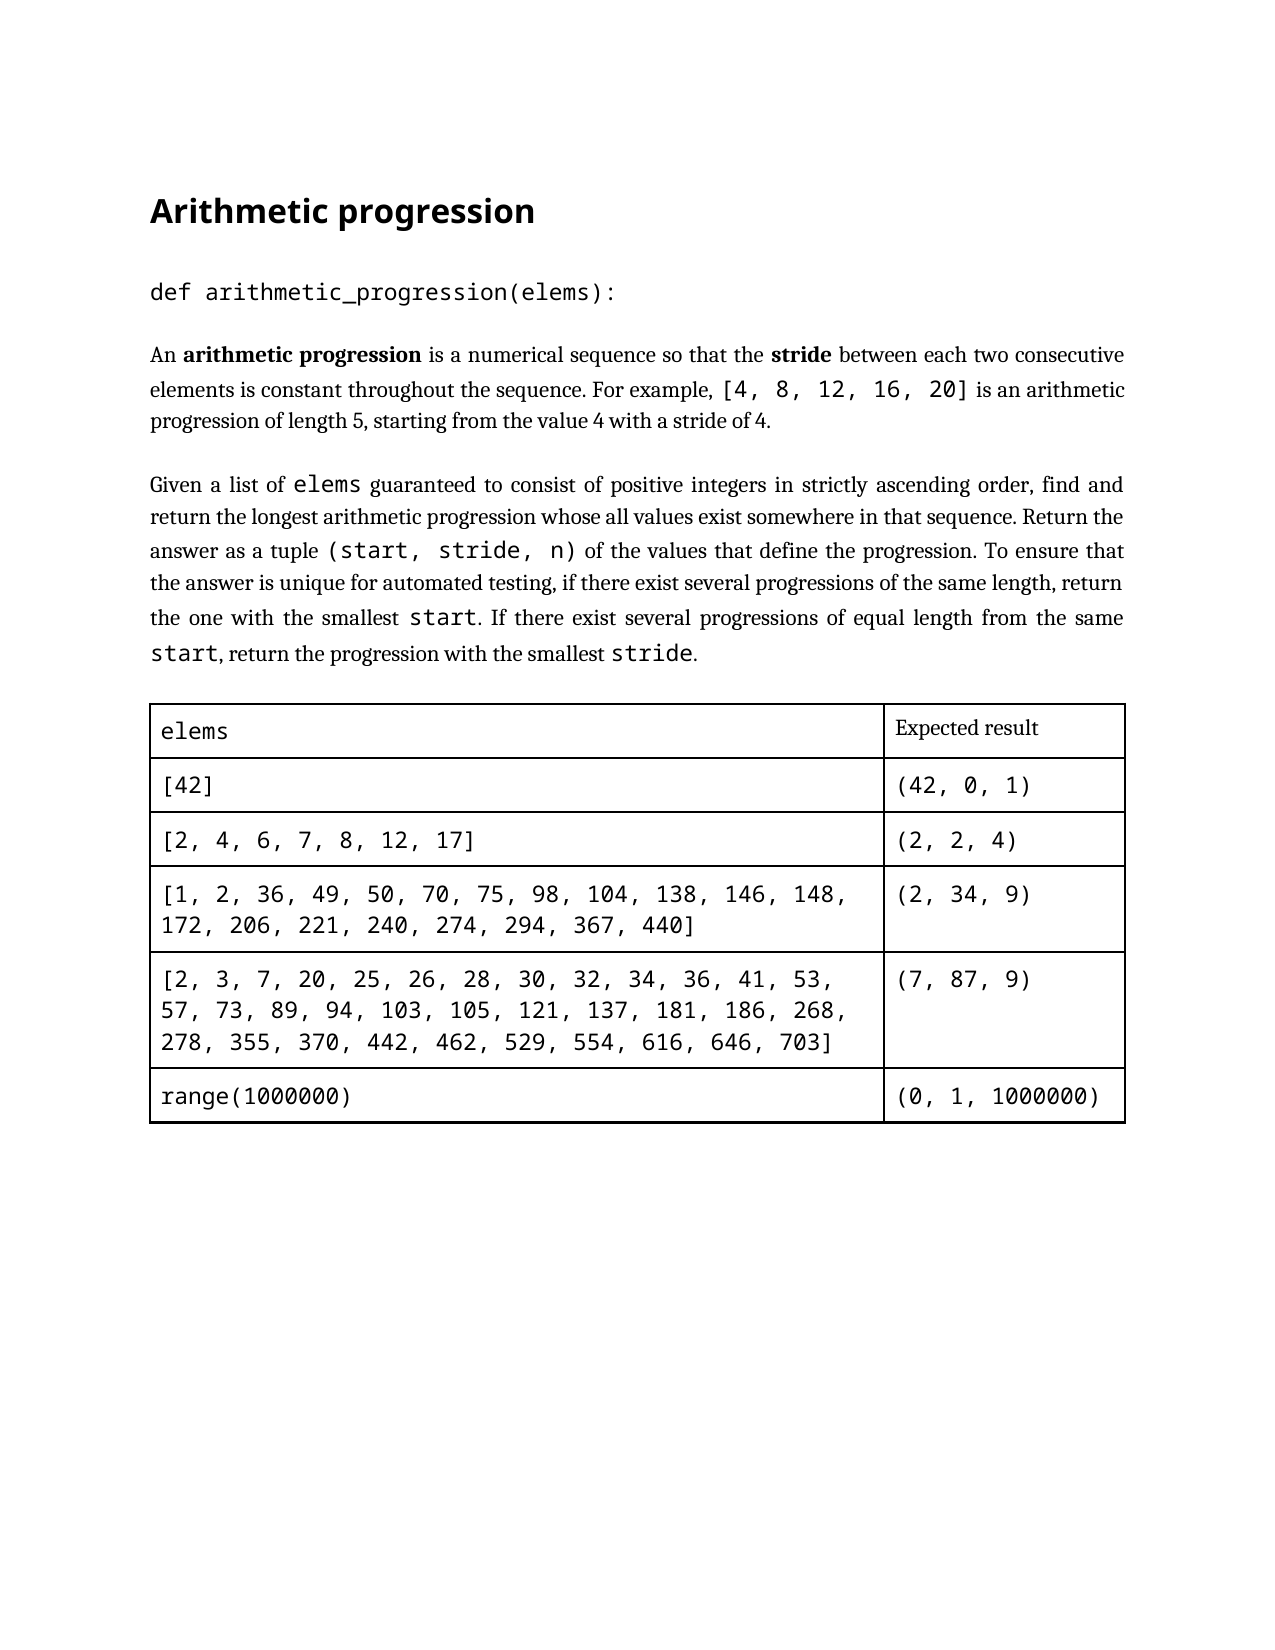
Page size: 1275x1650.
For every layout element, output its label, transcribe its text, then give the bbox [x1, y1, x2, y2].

text An arithmetic progression is a numerical sequence so that the stride between each two consecutive elements is constant throughout the sequence. For example, [4, 8, 12, 16, 20] is an arithmetic progression of length 5, starting from the value 4 with a stride of 4. [150, 342, 1125, 434]
table_cell (42, 0, 1) [885, 759, 1124, 811]
text def arithmetic_progression(elems): [150, 276, 1125, 307]
table_header elems [151, 705, 883, 757]
table_cell (2, 2, 4) [885, 813, 1124, 865]
table_cell (7, 87, 9) [885, 953, 1124, 1067]
table_cell (2, 34, 9) [885, 867, 1124, 951]
table_cell [2, 3, 7, 20, 25, 26, 28, 30, 32, 34, 36, 41, 53, 57, 73, 89, 94, 103, 105, 121, 137, 181, 186, 268, 278, 355, 370, 442, 462, 529, 554, 616, 646, 703] [151, 953, 883, 1067]
table_cell (0, 1, 1000000) [885, 1069, 1124, 1121]
table_cell [2, 4, 6, 7, 8, 12, 17] [151, 813, 883, 865]
table_cell [1, 2, 36, 49, 50, 70, 75, 98, 104, 138, 146, 148, 172, 206, 221, 240, 274, 294, 367, 440] [151, 867, 883, 951]
table_cell range(1000000) [151, 1069, 883, 1121]
text Given a list of elems guaranteed to consist of positive integers in strictly ascending order, find and return the longest arithmetic progression whose all values exist somewhere in that sequence. Return the answer as a tuple (start, stride, n) of the values that define the progression. To ensure that the answer is unique for automated testing, if there exist several progressions of the same length, return the one with the smallest start. If there exist several progressions of equal length from the same start, return the progression with the smallest stride. [150, 468, 1125, 668]
table_cell [42] [151, 759, 883, 811]
subtitle Arithmetic progression [150, 187, 1125, 233]
table_header Expected result [885, 705, 1124, 757]
